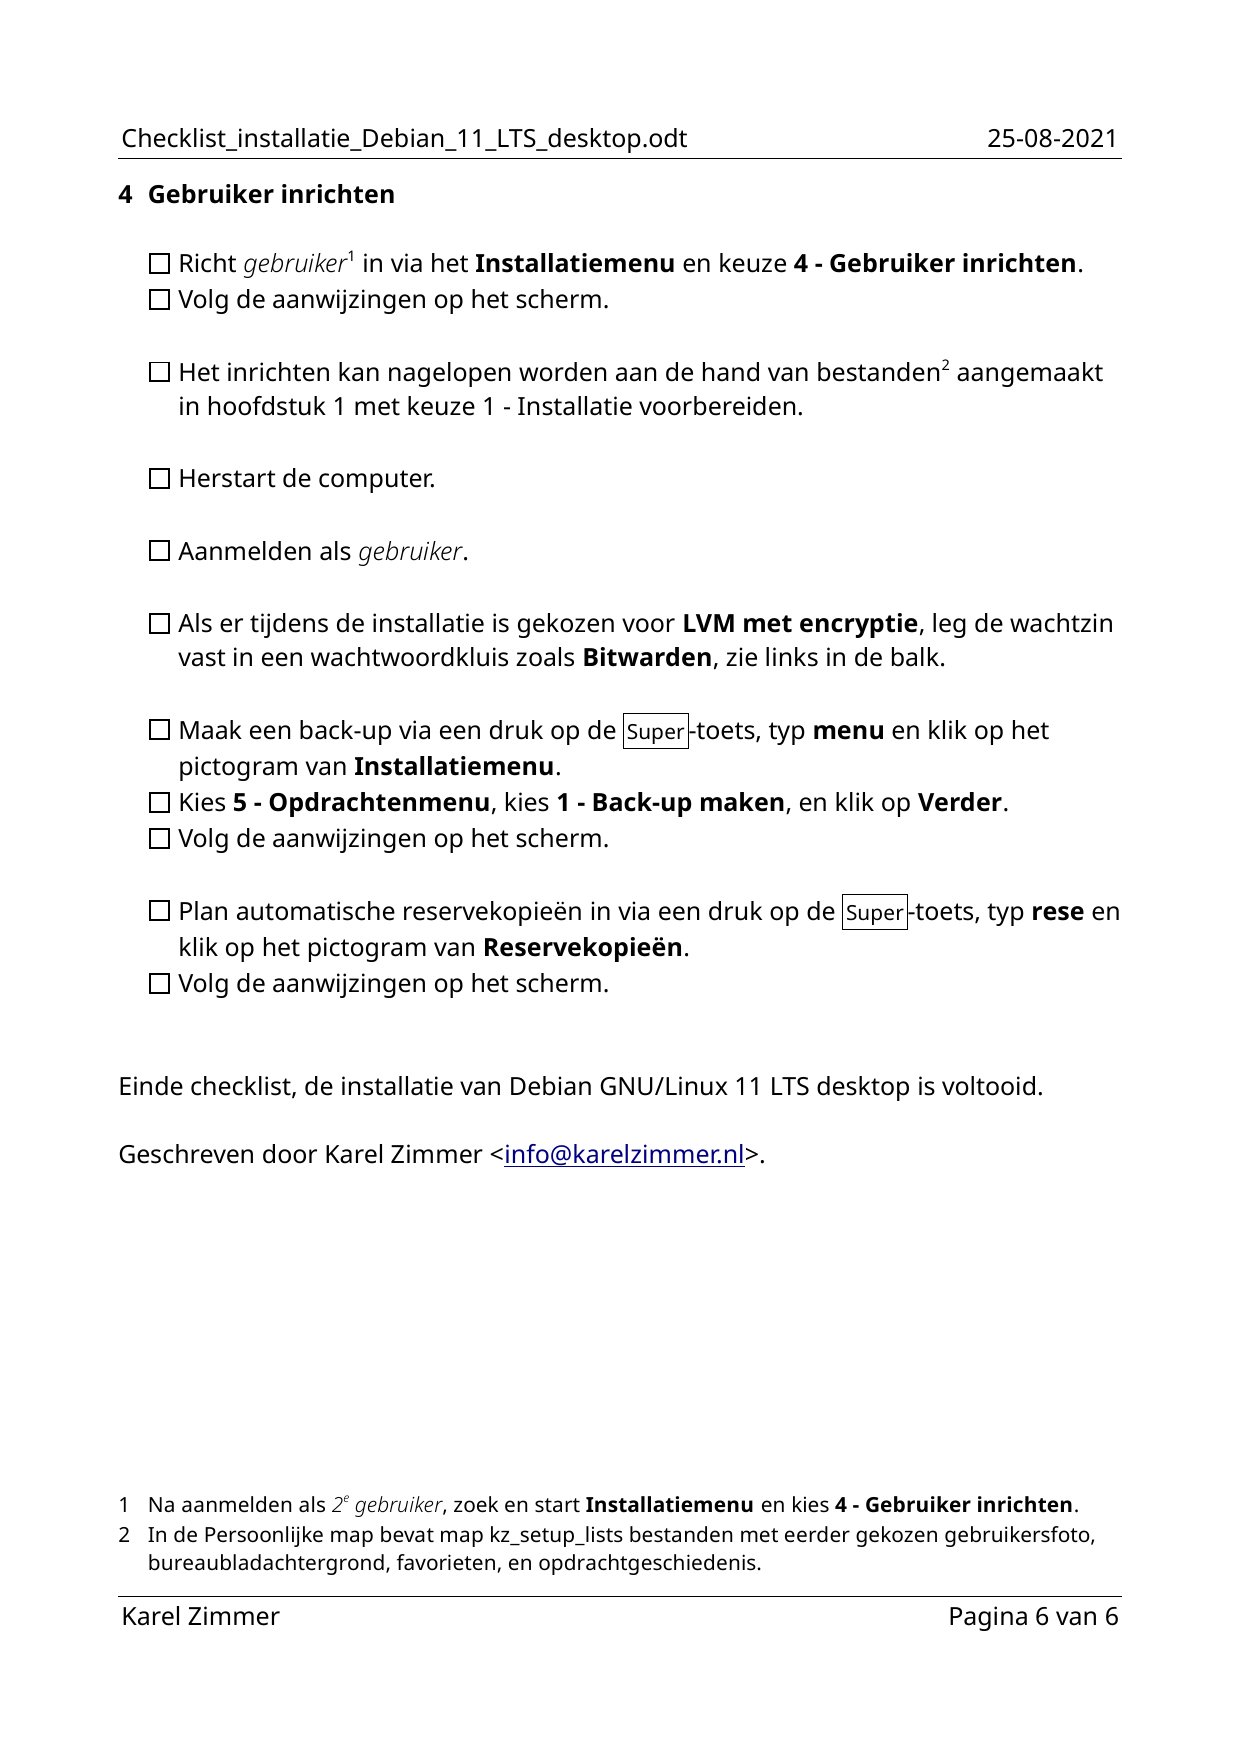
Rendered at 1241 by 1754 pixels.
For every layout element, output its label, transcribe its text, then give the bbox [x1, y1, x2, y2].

text Einde checklist, de installatie van Debian GNU/Linu 11 LTS desktop is voltooid. [118, 1069, 1122, 1103]
table_cell [141, 354, 177, 424]
table_cell [177, 675, 1122, 712]
table_cell [141, 424, 177, 460]
table_cell [141, 281, 177, 317]
table_cell Maak een back-up via een druk op de Super-toets, typ menu en klik op het pictogram van Installatiemenu. [177, 712, 1122, 784]
text Geschreven door Karel Zimmer <info@karelzimmer.nl>. [118, 1137, 1122, 1171]
table_header Richt gebruiker in via het Installatiemenu en keuze 4 - Gebruiker inrichten. [177, 245, 1122, 281]
table_cell [141, 820, 177, 856]
table_cell [141, 605, 177, 675]
table_cell Kies 5 - Opdrachtenmenu, kies 1 - Back-up maken, en klik op Verder. [177, 784, 1122, 820]
table_cell [177, 318, 1122, 354]
table_cell [141, 496, 177, 533]
table_cell [141, 784, 177, 820]
table_cell [177, 856, 1122, 893]
table_cell [141, 460, 177, 496]
table_cell Als er tijdens de installatie is gekozen voor LVM met encryptie, leg de wachtzin vast in een wachtwoordkluis zoals Bitwarden, zie links in de balk. [177, 605, 1122, 675]
table_cell Plan automatische reservekopieën in via een druk op de Super-toets, typ rese en klik op het pictogram van Reservekopieën. [177, 893, 1122, 965]
table_cell [141, 712, 177, 784]
table_cell [177, 496, 1122, 533]
table_cell Volg de aanwijzingen op het scherm. [177, 965, 1122, 1001]
table_cell Volg de aanwijzingen op het scherm. [177, 820, 1122, 856]
table_cell [141, 569, 177, 605]
table_cell [141, 965, 177, 1001]
table_cell [141, 856, 177, 893]
table_cell Het inrichten kan nagelopen worden aan de hand van bestanden aangemaakt in hoofdstuk 1 met keuze 1 - Installatie voorbereiden. [177, 354, 1122, 424]
table_cell [141, 675, 177, 712]
table_cell Aanmelden als gebruiker. [177, 533, 1122, 569]
list Gebruiker inrichten [118, 177, 1122, 211]
table_cell Herstart de computer. [177, 460, 1122, 496]
table_cell Volg de aanwijzingen op het scherm. [177, 281, 1122, 317]
table_cell [177, 424, 1122, 460]
table_cell [141, 893, 177, 965]
table_header [141, 245, 177, 281]
table_cell [141, 318, 177, 354]
table_cell [177, 569, 1122, 605]
table_cell [141, 533, 177, 569]
